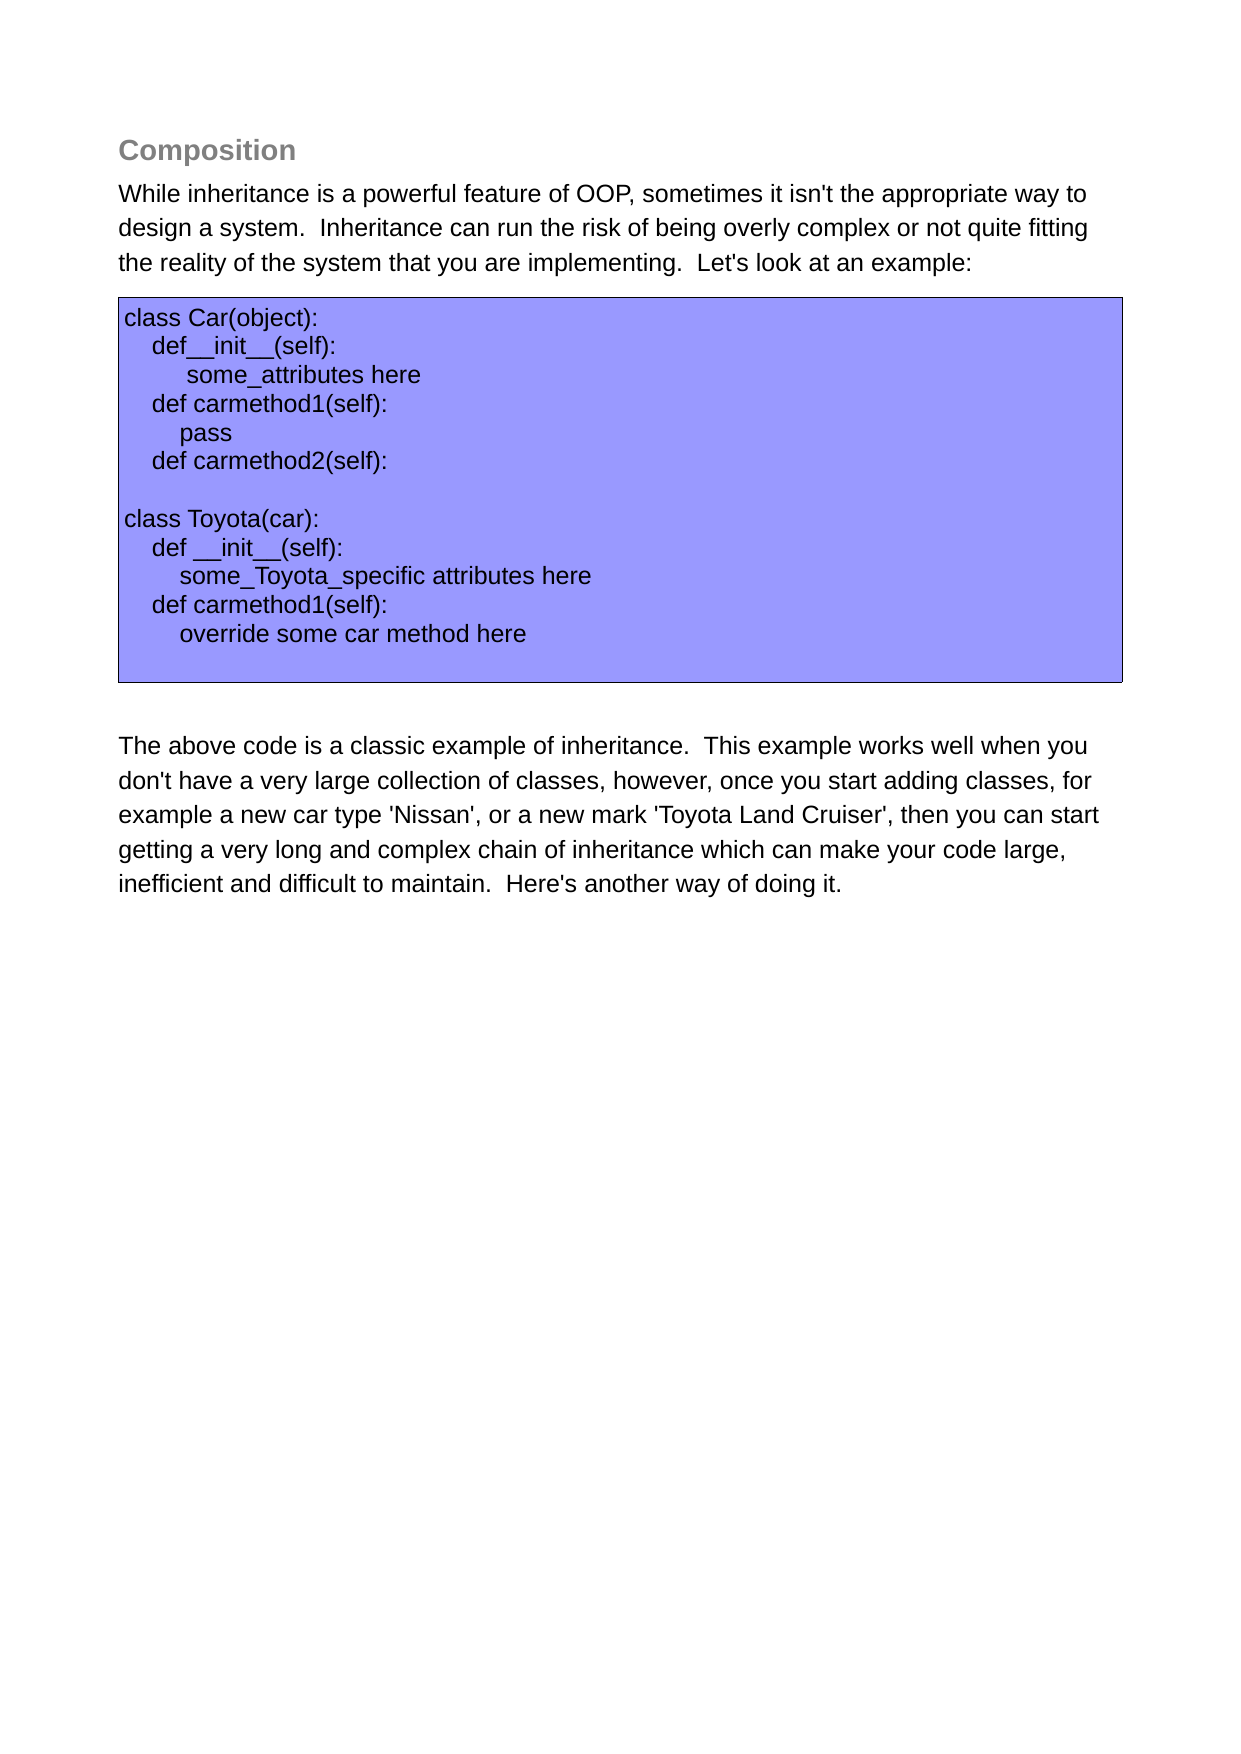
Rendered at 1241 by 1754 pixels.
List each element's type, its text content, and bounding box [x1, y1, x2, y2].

subtitle Composition [118, 133, 1122, 166]
text The above code is a classic example of inheritance. This example works well when you don't have a very large collection of classes, however, once you start adding classes, for example a new car type 'Nissan', or a new mark 'Toyota Land Cruiser', then you can start getting a very long and complex chain of inheritance which can make your code large, inefficient and difficult to maintain. Here's another way of doing it. [118, 731, 1122, 898]
text While inheritance is a powerful feature of OOP, sometimes it isn't the appropriate way to design a system. Inheritance can run the risk of being overly complex or not quite fitting the reality of the system that you are implementing. Let's look at an example: [118, 179, 1122, 276]
table_header class Car(object): def__init__(self): some_attributes here def carmethod1(self): pass def carmethod2(self): class Toyota(car): def __init__(self): some_Toyota_specific attributes here def carmethod1(self): override some car method here [119, 298, 1122, 682]
